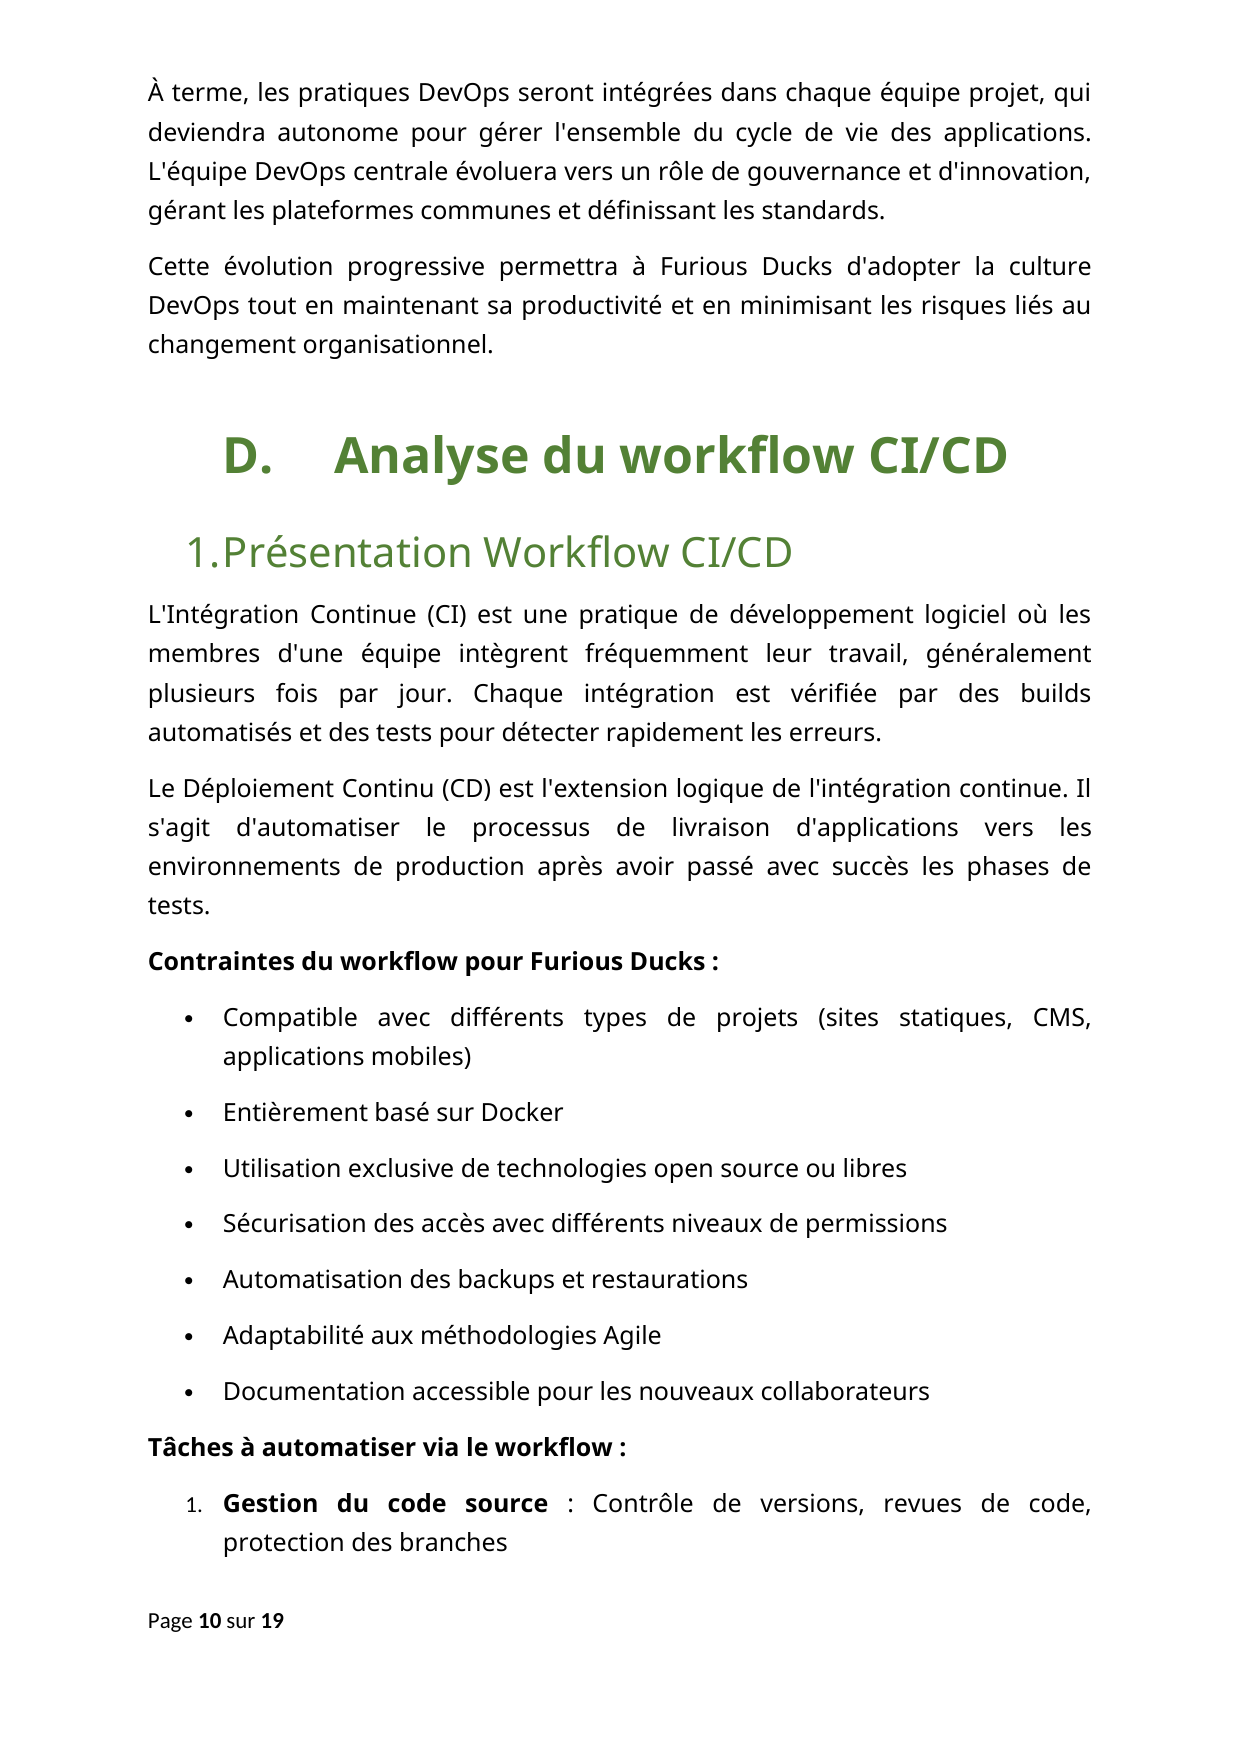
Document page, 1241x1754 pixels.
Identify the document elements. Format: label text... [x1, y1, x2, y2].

text Cette évolution progressive permettra à Furious Ducks d'adopter la culture DevOps tout en maintenant sa productivité et en minimisant les risques liés au changement organisationnel. [148, 248, 1093, 361]
list Utilisation exclusive de technologies open source ou libres [185, 1150, 1093, 1184]
list Analyse du workflow CI/CD [223, 420, 1093, 488]
text L'Intégration Continue (CI) est une pratique de développement logiciel où les membres d'une équipe intègrent fréquemment leur travail, généralement plusieurs fois par jour. Chaque intégration est vérifiée par des builds automatisés et des tests pour détecter rapidement les erreurs. [148, 597, 1093, 748]
list Présentation Workflow CI/CD [185, 523, 1093, 580]
text Tâches à automatiser via le workflow : [148, 1429, 1093, 1463]
list Entièrement basé sur Docker [185, 1094, 1093, 1128]
text Le Déploiement Continu (CD) est l'extension logique de l'intégration continue. Il s'agit d'automatiser le processus de livraison d'applications vers les environnements de production après avoir passé avec succès les phases de tests. [148, 770, 1093, 922]
list Gestion du code source : Contrôle de versions, revues de code, protection des branches [185, 1485, 1093, 1558]
text Contraintes du workflow pour Furious Ducks : [148, 943, 1093, 978]
list Adaptabilité aux méthodologies Agile [185, 1318, 1093, 1352]
text À terme, les pratiques DevOps seront intégrées dans chaque équipe projet, qui deviendra autonome pour gérer l'ensemble du cycle de vie des applications. L'équipe DevOps centrale évoluera vers un rôle de gouvernance et d'innovation, gérant les plateformes communes et définissant les standards. [148, 75, 1093, 227]
list Sécurisation des accès avec différents niveaux de permissions [185, 1206, 1093, 1240]
list Compatible avec différents types de projets (sites statiques, CMS, applications mobiles) [185, 999, 1093, 1073]
list Automatisation des backups et restaurations [185, 1262, 1093, 1296]
list Documentation accessible pour les nouveaux collaborateurs [185, 1373, 1093, 1408]
